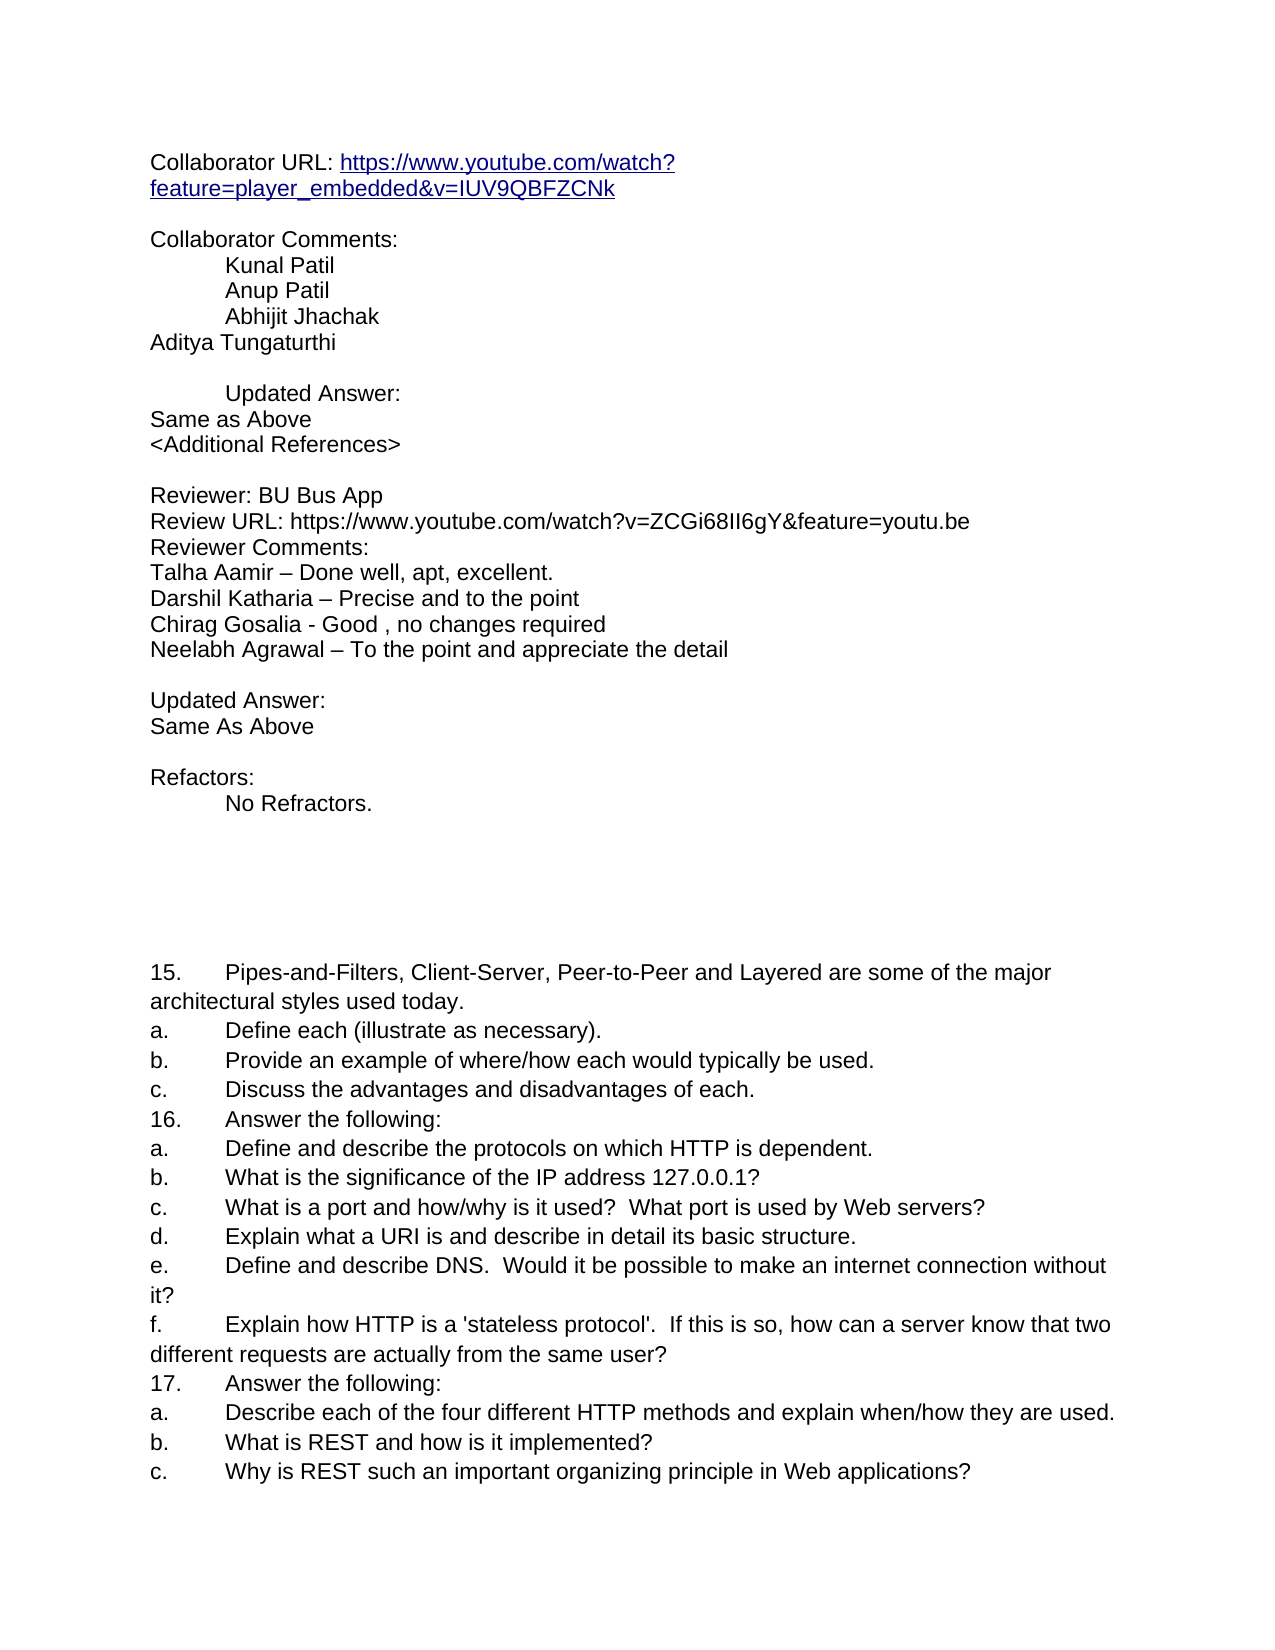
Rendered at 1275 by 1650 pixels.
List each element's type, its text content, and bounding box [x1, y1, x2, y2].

text c. Why is REST such an important organizing principle in Web applications? [150, 1459, 1125, 1484]
text d. Explain what a URI is and describe in detail its basic structure. [150, 1224, 1125, 1249]
text 15. Pipes-and-Filters, Client-Server, Peer-to-Peer and Layered are some of the major architectural styles used today. [150, 959, 1125, 1014]
text b. What is REST and how is it implemented? [150, 1429, 1125, 1455]
text Same As Above [150, 714, 1125, 739]
text e. Define and describe DNS. Would it be possible to make an internet connection without it? [150, 1253, 1125, 1308]
text f. Explain how HTTP is a 'stateless protocol'. If this is so, how can a server know that two different requests are actually from the same user? [150, 1312, 1125, 1367]
text b. What is the significance of the IP address 127.0.0.1? [150, 1165, 1125, 1191]
text a. Define and describe the protocols on which HTTP is dependent. [150, 1136, 1125, 1161]
text Reviewer: BU Bus App [150, 483, 1125, 509]
text Same as Above [150, 406, 1125, 432]
text c. Discuss the advantages and disadvantages of each. [150, 1077, 1125, 1102]
text c. What is a port and how/why is it used? What port is used by Web servers? [150, 1194, 1125, 1220]
text Kunal Patil [150, 252, 1125, 278]
text b. Provide an example of where/how each would typically be used. [150, 1047, 1125, 1073]
text No Refractors. [150, 791, 1125, 816]
text 16. Answer the following: [150, 1106, 1125, 1132]
text a. Describe each of the four different HTTP methods and explain when/how they are used. [150, 1400, 1125, 1426]
text a. Define each (illustrate as necessary). [150, 1018, 1125, 1044]
text Talha Aamir – Done well, apt, excellent. [150, 560, 1125, 586]
text Collaborator URL: https://www.youtube.com/watch?feature=player_embedded&v=IUV9QBFZCNk [150, 150, 1125, 201]
text Chirag Gosalia - Good , no changes required [150, 611, 1125, 637]
text Refactors: [150, 765, 1125, 791]
text 17. Answer the following: [150, 1371, 1125, 1396]
text Anup Patil [150, 278, 1125, 304]
text Review URL: https://www.youtube.com/watch?v=ZCGi68II6gY&feature=youtu.be [150, 509, 1125, 534]
text Abhijit Jhachak [150, 304, 1125, 329]
text Collaborator Comments: [150, 227, 1125, 252]
text Updated Answer: [150, 688, 1125, 714]
text Reviewer Comments: [150, 534, 1125, 560]
text <Additional References> [150, 432, 1125, 457]
text Neelabh Agrawal – To the point and appreciate the detail [150, 637, 1125, 662]
text Updated Answer: [150, 381, 1125, 406]
text Aditya Tungaturthi [150, 329, 1125, 355]
text Darshil Katharia – Precise and to the point [150, 586, 1125, 611]
